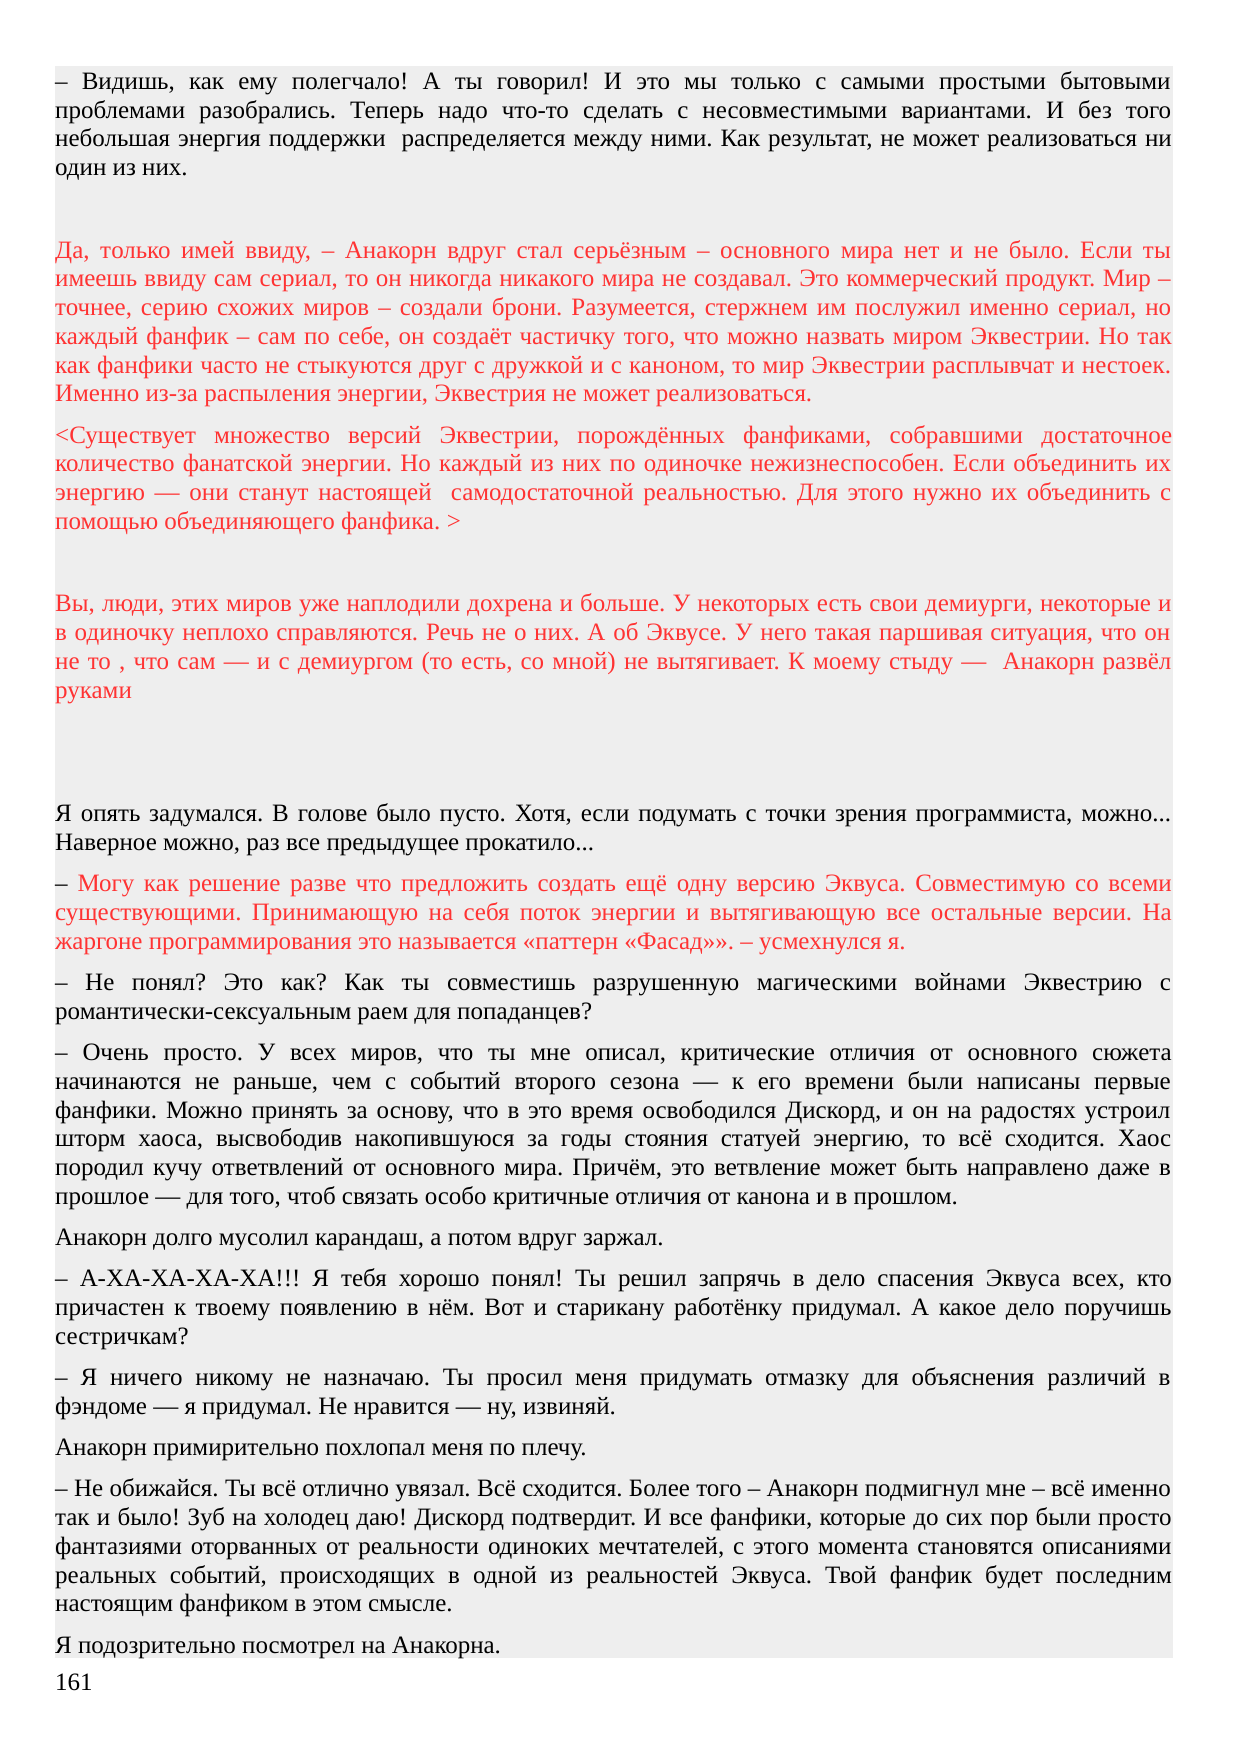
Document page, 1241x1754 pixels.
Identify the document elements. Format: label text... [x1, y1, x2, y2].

text – Я ничего никому не назначаю. Ты просил меня придумать отмазку для объяснения различий в фэндоме — я придумал. Не нравится — ну, извиняй. [55, 1362, 1173, 1420]
text Вы, люди, этих миров уже наплодили дохрена и больше. У некоторых есть свои демиурги, некоторые и в одиночку неплохо справляются. Речь не о них. А об Эквусе. У него такая паршивая ситуация, что он не то , что сам — и с демиургом (то есть, со мной) не вытягивает. К моему стыду — Анакорн развёл руками [55, 588, 1173, 703]
text Анакорн примирительно похлопал меня по плечу. [55, 1432, 1173, 1461]
text Анакорн долго мусолил карандаш, а потом вдруг заржал. [55, 1222, 1173, 1251]
text Да, только имей ввиду, – Анакорн вдруг стал серьёзным – основного мира нет и не было. Если ты имеешь ввиду сам сериал, то он никогда никакого мира не создавал. Это коммерческий продукт. Мир – точнее, серию схожих миров – создали брони. Разумеется, стержнем им послужил именно сериал, но каждый фанфик – сам по себе, он создаёт частичку того, что можно назвать миром Эквестрии. Но так как фанфики часто не стыкуются друг с дружкой и с каноном, то мир Эквестрии расплывчат и нестоек. Именно из-за распыления энергии, Эквестрия не может реализоваться. [55, 235, 1173, 407]
text – Не понял? Это как? Как ты совместишь разрушенную магическими войнами Эквестрию с романтически-сексуальным раем для попаданцев? [55, 967, 1173, 1025]
text – А-ХА-ХА-ХА-ХА!!! Я тебя хорошо понял! Ты решил запрячь в дело спасения Эквуса всех, кто причастен к твоему появлению в нём. Вот и старикану работёнку придумал. А какое дело поручишь сестричкам? [55, 1263, 1173, 1350]
text – Видишь, как ему полегчало! А ты говорил! И это мы только с самыми простыми бытовыми проблемами разобрались. Теперь надо что-то сделать с несовместимыми вариантами. И без того небольшая энергия поддержки распределяется между ними. Как результат, не может реализоваться ни один из них. [55, 66, 1173, 181]
text Я подозрительно посмотрел на Анакорна. [55, 1630, 1173, 1658]
text – Могу как решение разве что предложить создать ещё одну версию Эквуса. Совместимую со всеми существующими. Принимающую на себя поток энергии и вытягивающую все остальные версии. На жаргоне программирования это называется «паттерн «Фасад»». – усмехнулся я. [55, 868, 1173, 955]
text – Очень просто. У всех миров, что ты мне описал, критические отличия от основного сюжета начинаются не раньше, чем с событий второго сезона — к его времени были написаны первые фанфики. Можно принять за основу, что в это время освободился Дискорд, и он на радостях устроил шторм хаоса, высвободив накопившуюся за годы стояния статуей энергию, то всё сходится. Хаос породил кучу ответвлений от основного мира. Причём, это ветвление может быть направлено даже в прошлое — для того, чтоб связать особо критичные отличия от канона и в прошлом. [55, 1037, 1173, 1210]
text <Существует множество версий Эквестрии, порождённых фанфиками, собравшими достаточное количество фанатской энергии. Но каждый из них по одиночке нежизнеспособен. Если объединить их энергию — они станут настоящей самодостаточной реальностью. Для этого нужно их объединить с помощью объединяющего фанфика. > [55, 420, 1173, 535]
text – Не обижайся. Ты всё отлично увязал. Всё сходится. Более того – Анакорн подмигнул мне – всё именно так и было! Зуб на холодец даю! Дискорд подтвердит. И все фанфики, которые до сих пор были просто фантазиями оторванных от реальности одиноких мечтателей, с этого момента становятся описаниями реальных событий, происходящих в одной из реальностей Эквуса. Твой фанфик будет последним настоящим фанфиком в этом смысле. [55, 1473, 1173, 1617]
text Я опять задумался. В голове было пусто. Хотя, если подумать с точки зрения программиста, можно... Наверное можно, раз все предыдущее прокатило... [55, 798, 1173, 856]
